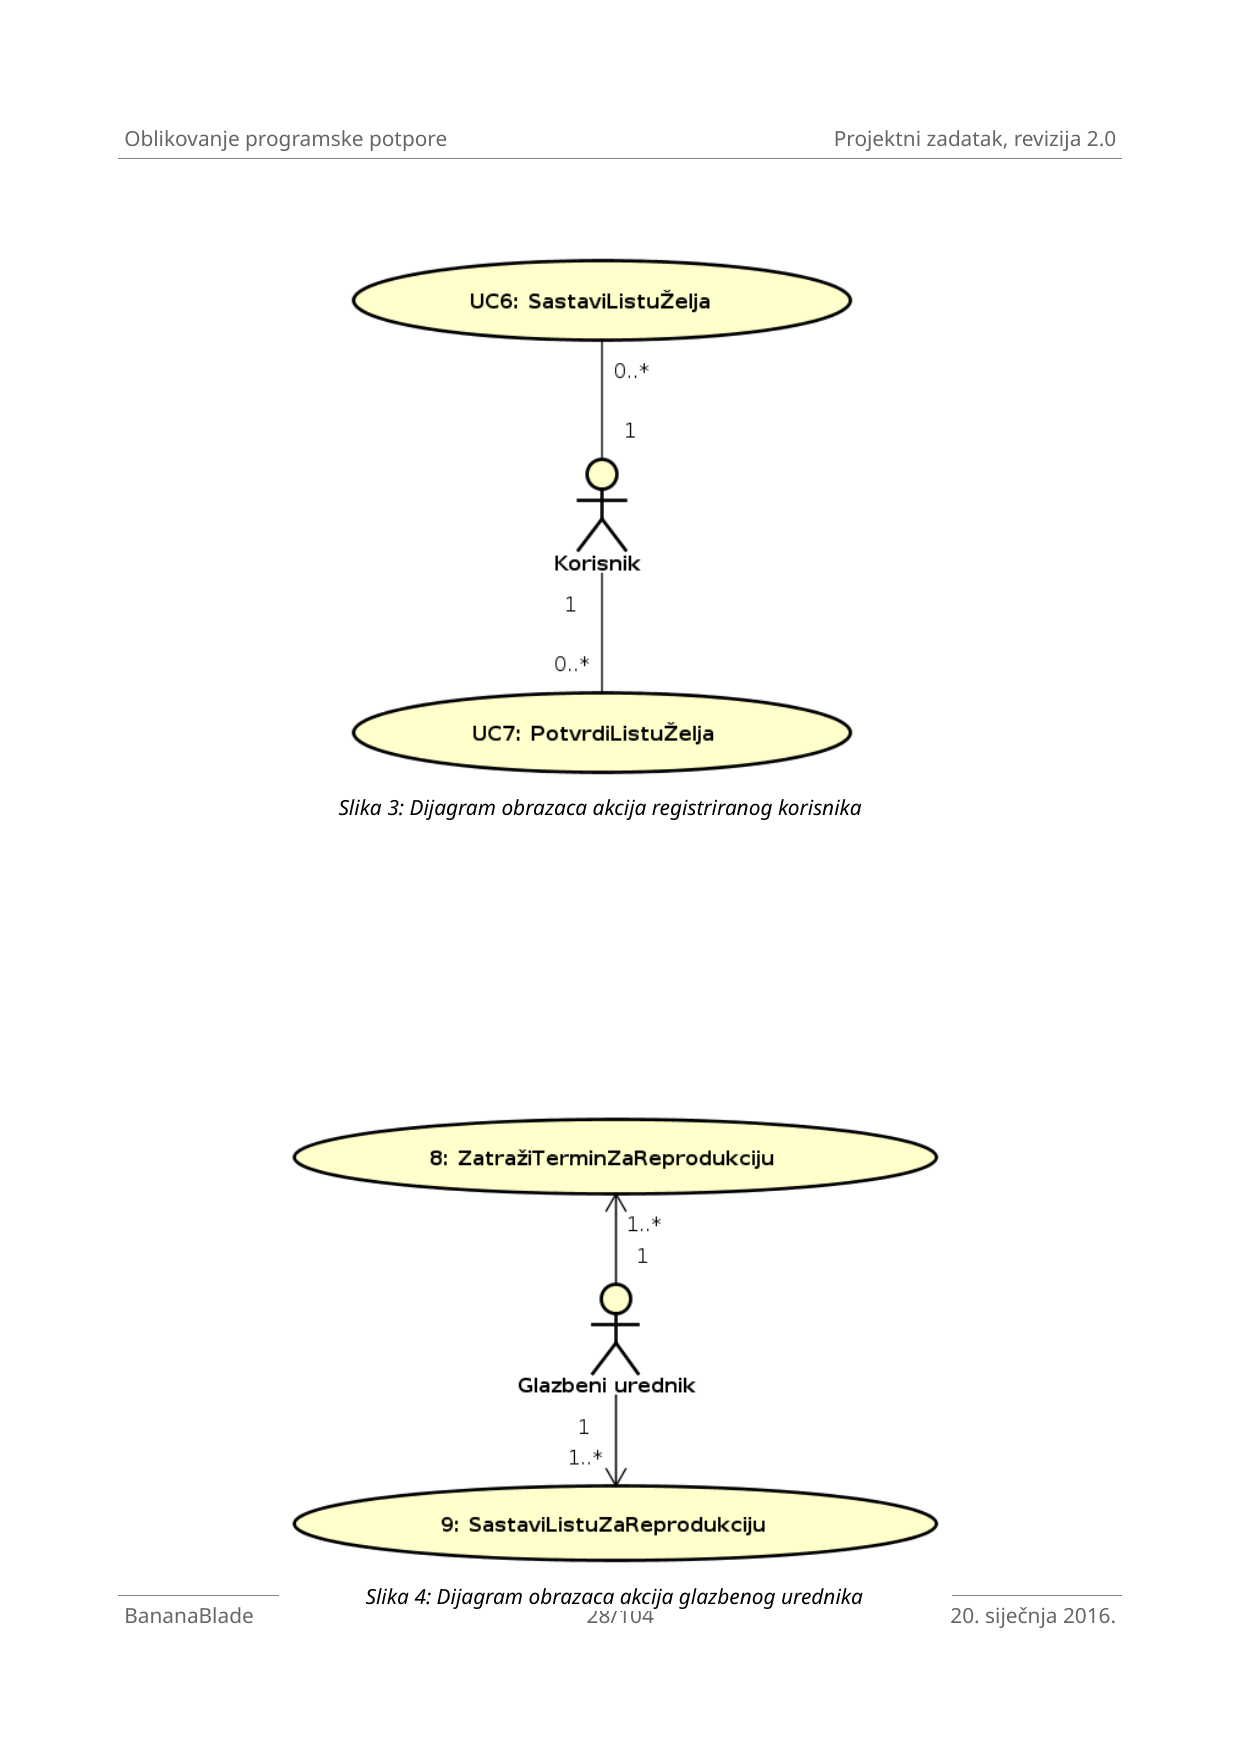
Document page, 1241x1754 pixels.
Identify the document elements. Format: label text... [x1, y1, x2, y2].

picture [278, 1103, 953, 1577]
picture [337, 244, 866, 788]
text Slika 4: Dijagram obrazaca akcija glazbenog urednika [279, 1577, 952, 1611]
text Slika 3: Dijagram obrazaca akcija registriranog korisnika [337, 788, 865, 821]
